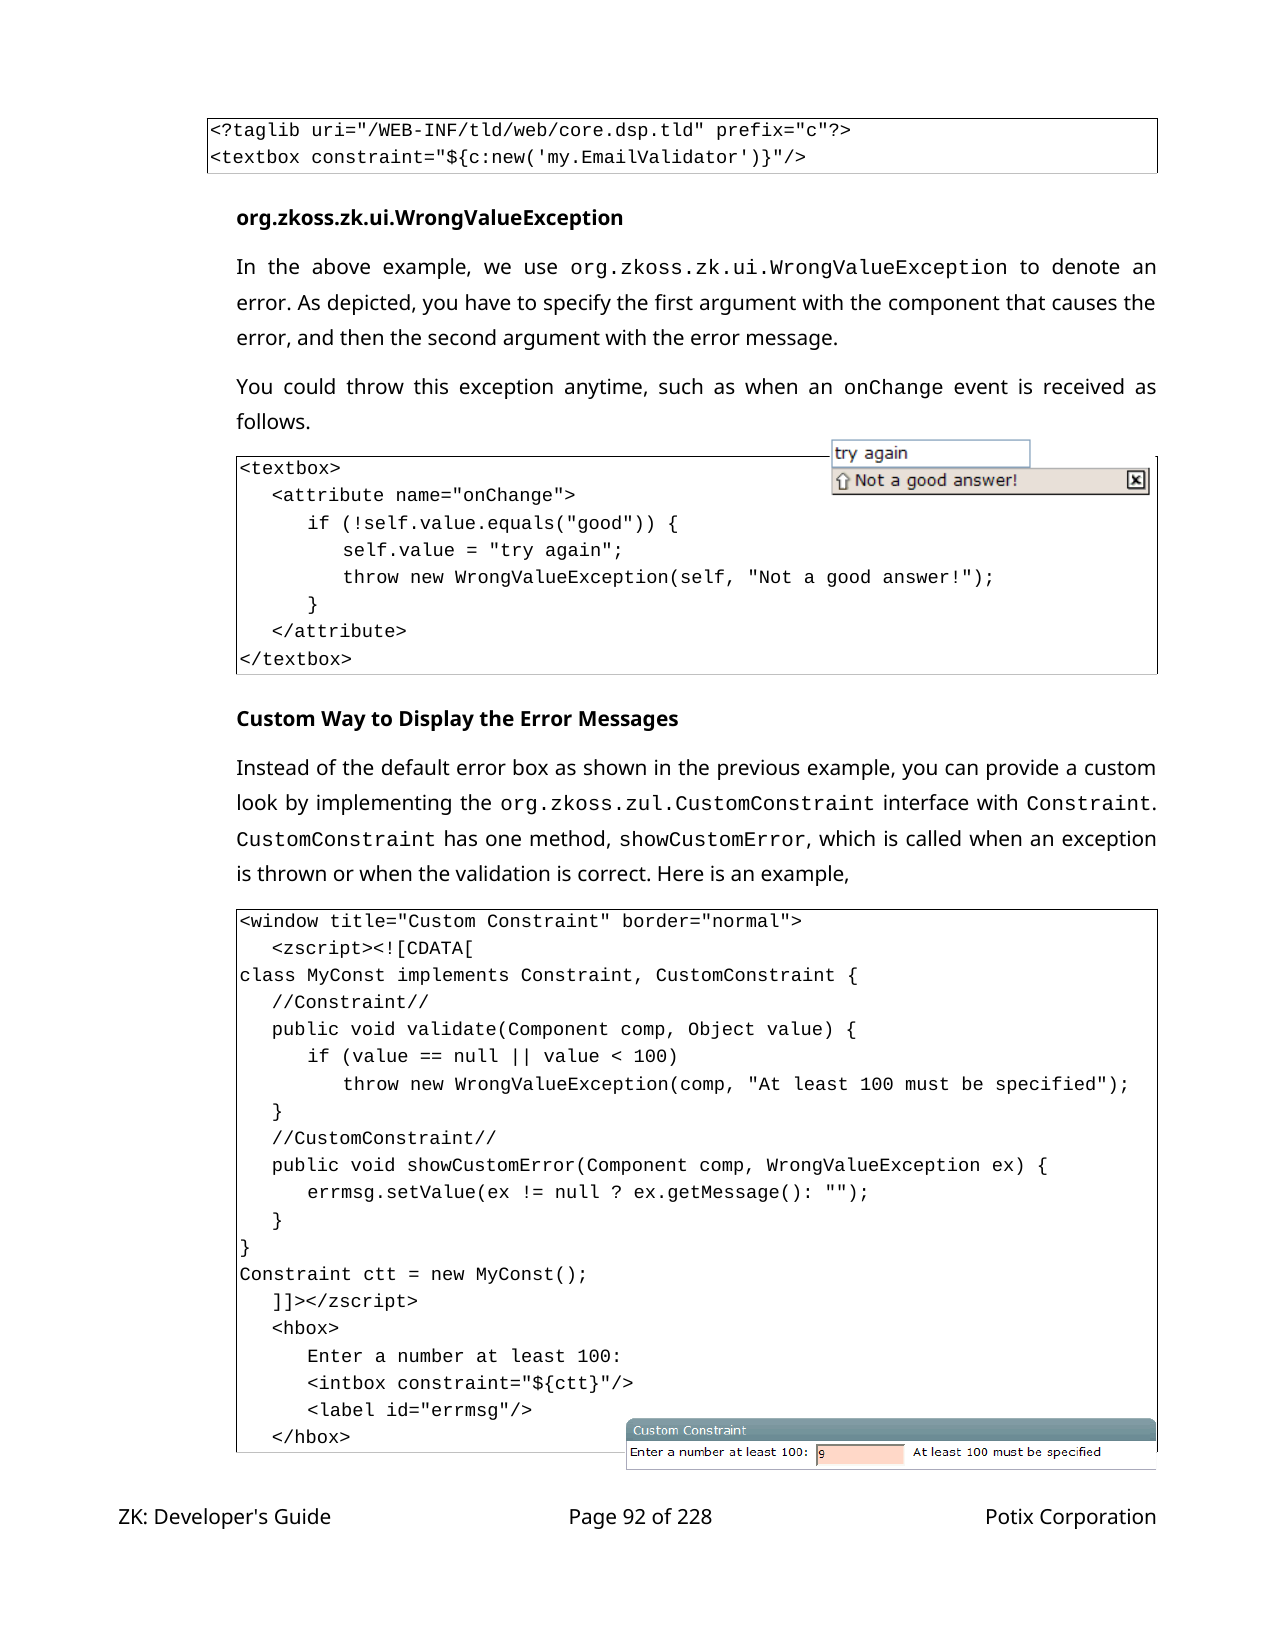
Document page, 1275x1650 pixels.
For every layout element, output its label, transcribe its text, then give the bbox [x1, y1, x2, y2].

text <textbox constraint="${c:new('my.EmailValidator')}"/> [208, 145, 1157, 173]
text Instead of the default error box as shown in the previous example, you can provide a custom look by implementing the org.zkoss.zul.CustomConstraint interface with Constraint. CustomConstraint has one method, showCustomError, which is called when an exception is thrown or when the validation is correct. Here is an example, [236, 753, 1157, 888]
text <intbox constraint="${ctt}"/> [237, 1371, 1157, 1395]
text throw new WrongValueException(self, "Not a good answer!"); [237, 565, 1157, 589]
text <zscript><![CDATA[ [237, 936, 1157, 960]
picture [624, 1417, 1157, 1471]
text } [237, 592, 1157, 616]
text <attribute name="onChange"> [237, 483, 1157, 508]
text You could throw this exception anytime, such as when an onChange event is received as follows. [236, 372, 1157, 436]
text //CustomConstraint// [237, 1126, 1157, 1150]
text throw new WrongValueException(comp, "At least 100 must be specified"); [237, 1072, 1157, 1096]
text } [237, 1099, 1157, 1123]
text Constraint ctt = new MyConst(); [237, 1262, 1157, 1286]
subtitle org.zkoss.zk.ui.WrongValueException [236, 203, 1157, 232]
text } [237, 1235, 1157, 1259]
text } [237, 1207, 1157, 1232]
text ]]></zscript> [237, 1289, 1157, 1313]
text <?taglib uri="/WEB-INF/tld/web/core.dsp.tld" prefix="c"?> [208, 119, 1157, 142]
text <window title="Custom Constraint" border="normal"> [237, 910, 1157, 933]
subtitle Custom Way to Display the Error Messages [236, 704, 1157, 733]
text </hbox> [237, 1425, 624, 1452]
text In the above example, we use org.zkoss.zk.ui.WrongValueException to denote an error. As depicted, you have to specify the first argument with the component that causes the error, and then the second argument with the error message. [236, 252, 1157, 351]
text class MyConst implements Constraint, CustomConstraint { [237, 963, 1157, 987]
text <textbox> [237, 457, 829, 480]
text Enter a number at least 100: [237, 1343, 1157, 1368]
text </attribute> [237, 619, 1157, 643]
picture [829, 437, 1156, 499]
text </textbox> [237, 646, 1157, 674]
text <label id="errmsg"/> [237, 1398, 1157, 1422]
text <hbox> [237, 1316, 1157, 1341]
text self.value = "try again"; [237, 538, 1157, 562]
text public void validate(Component comp, Object value) { [237, 1017, 1157, 1041]
text if (!self.value.equals("good")) { [237, 511, 1157, 535]
text if (value == null || value < 100) [237, 1044, 1157, 1069]
text public void showCustomError(Component comp, WrongValueException ex) { [237, 1153, 1157, 1177]
text errmsg.setValue(ex != null ? ex.getMessage(): ""); [237, 1180, 1157, 1204]
text //Constraint// [237, 990, 1157, 1014]
